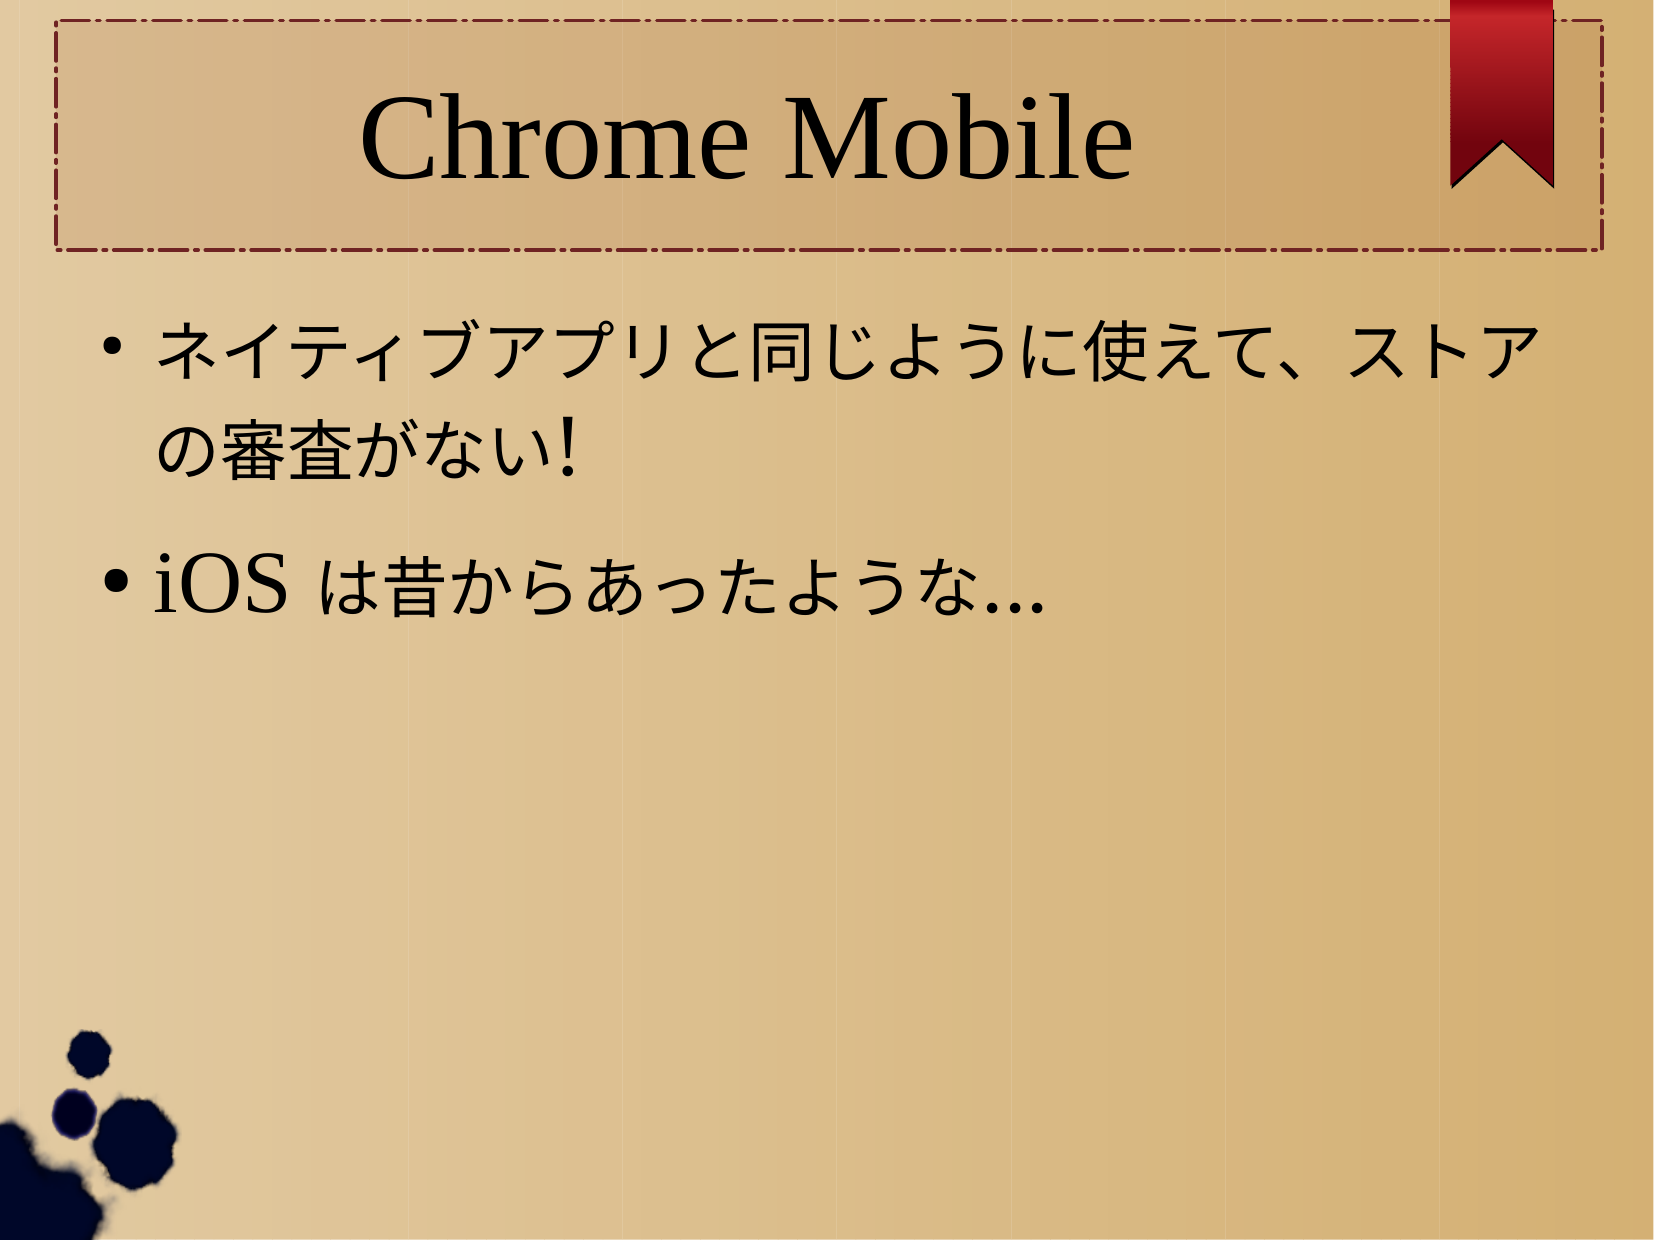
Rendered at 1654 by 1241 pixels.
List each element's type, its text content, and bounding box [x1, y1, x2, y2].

title Chrome Mobile [82, 47, 1412, 229]
list ネイティブアプリと同じように使えて、ストアの審査がない! iOS は昔からあったような... [82, 299, 1571, 1019]
